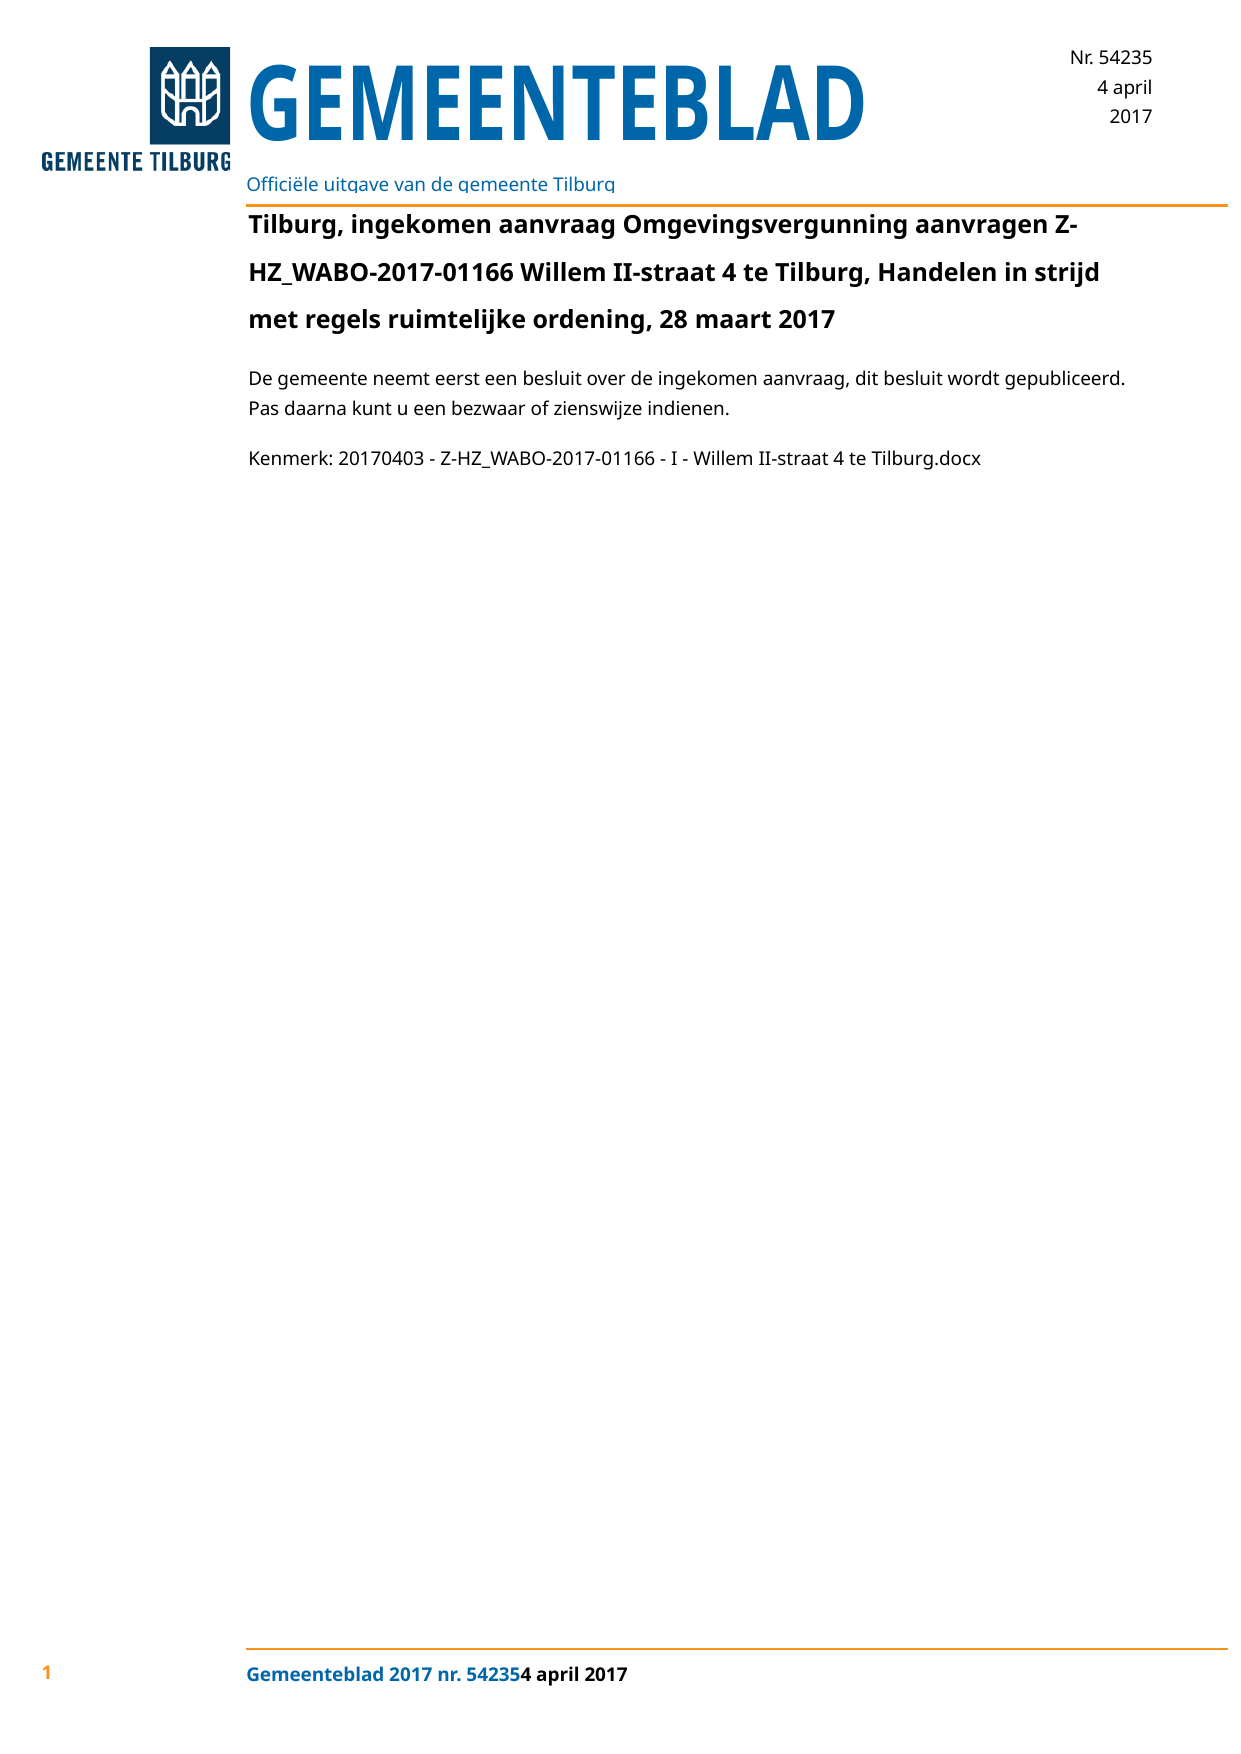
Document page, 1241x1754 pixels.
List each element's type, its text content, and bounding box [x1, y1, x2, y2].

text Tilburg, ingekomen aanvraag Omgevingsvergunning aanvragen Z-HZ_WABO-2017-01166 Willem II-straat 4 te Tilburg, Handelen in strijd met regels ruimtelijke ordening, 28 maart 2017 [248, 207, 1152, 336]
picture [41, 47, 231, 172]
text De gemeente neemt eerst een besluit over de ingekomen aanvraag, dit besluit wordt gepubliceerd. Pas daarna kunt u een bezwaar of zienswijze indienen. [248, 366, 1152, 421]
text Kenmerk: 20170403 - Z-HZ_WABO-2017-01166 - I - Willem II-straat 4 te Tilburg.docx [248, 446, 1152, 471]
